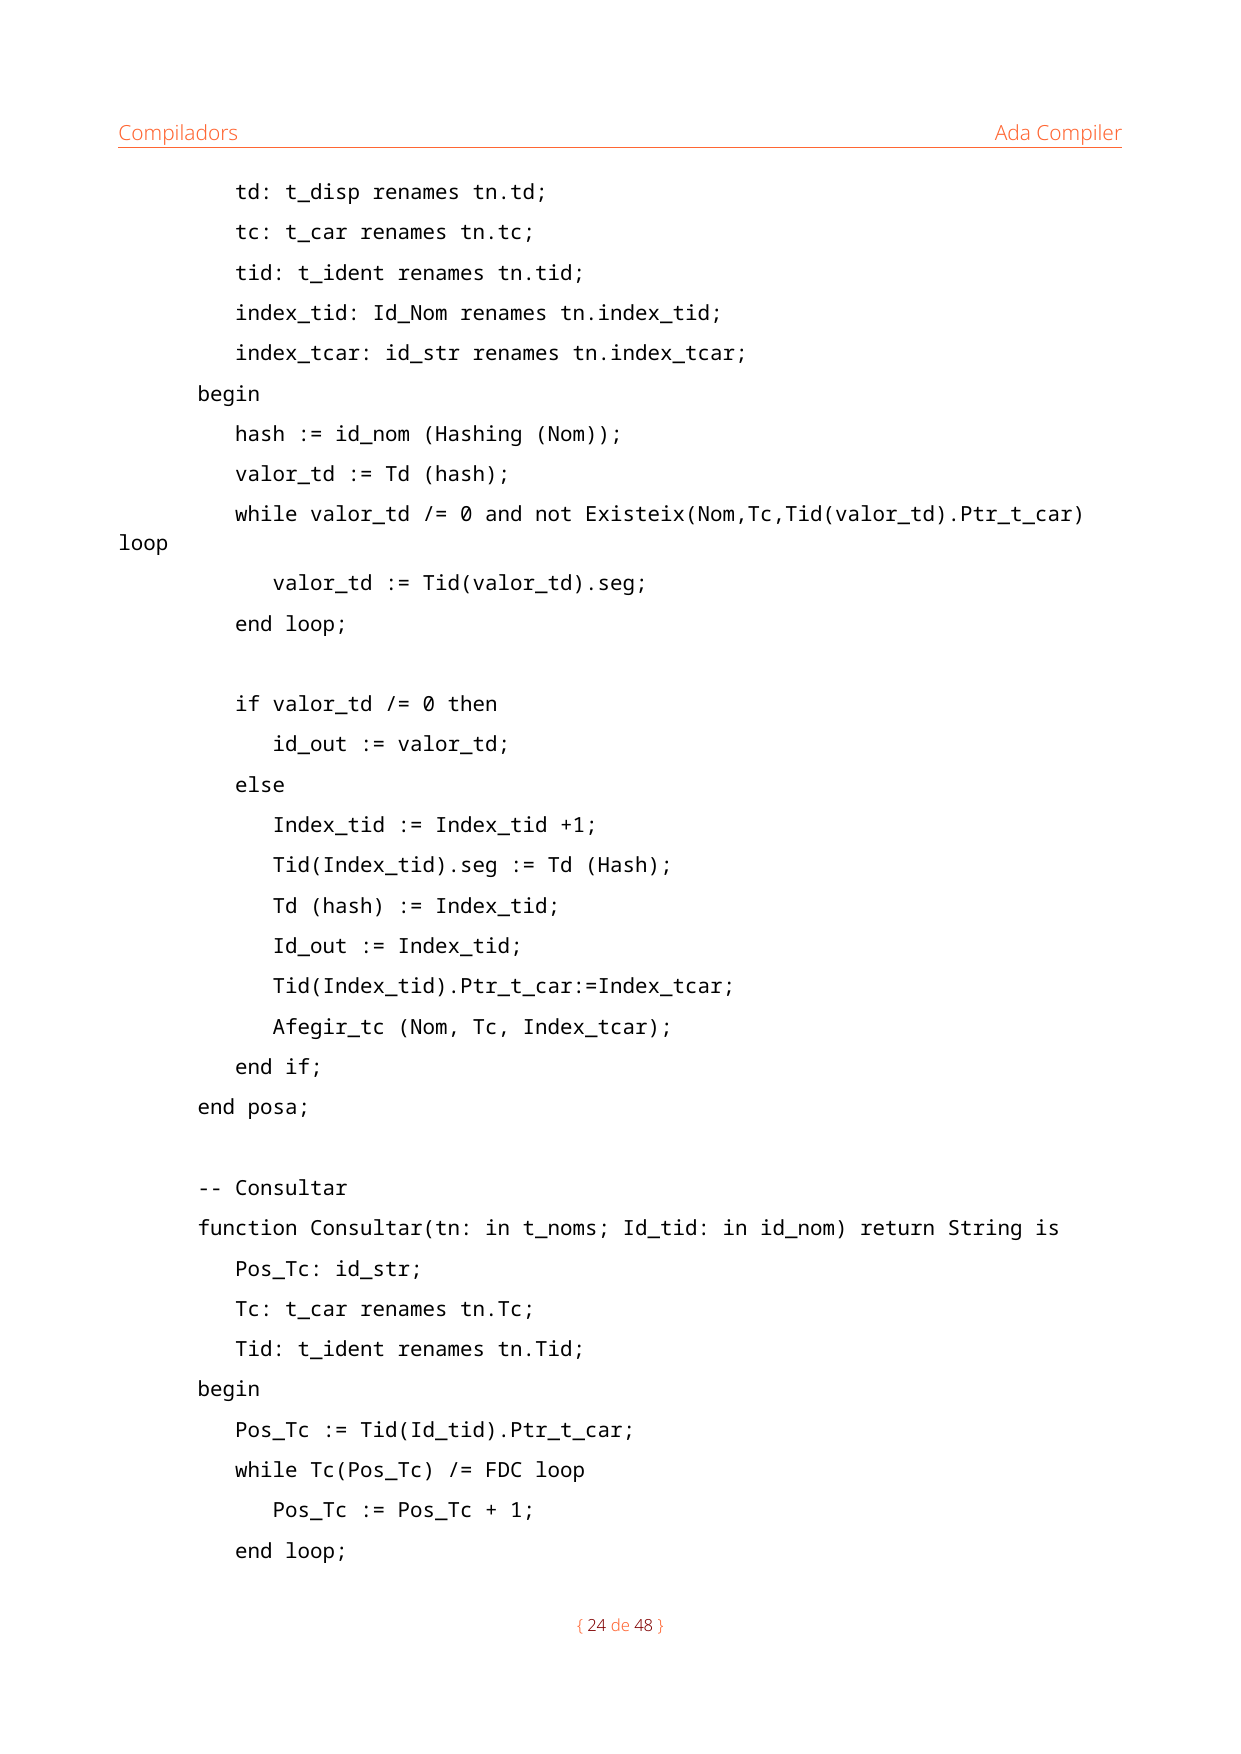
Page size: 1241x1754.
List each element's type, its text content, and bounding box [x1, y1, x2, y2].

text begin [118, 379, 1122, 407]
text end posa; [118, 1092, 1122, 1121]
text end loop; [118, 609, 1122, 637]
text hash := id_nom (Hashing (Nom)); [118, 419, 1122, 447]
text Afegir_tc (Nom, Tc, Index_tcar); [118, 1012, 1122, 1040]
text tc: t_car renames tn.tc; [118, 217, 1122, 246]
text end if; [118, 1052, 1122, 1081]
text Td (hash) := Index_tid; [118, 891, 1122, 919]
text valor_td := Td (hash); [118, 459, 1122, 488]
text Tid(Index_tid).Ptr_t_car:=Index_tcar; [118, 971, 1122, 1000]
text index_tcar: id_str renames tn.index_tcar; [118, 338, 1122, 367]
text else [118, 770, 1122, 798]
text td: t_disp renames tn.td; [118, 177, 1122, 206]
text Index_tid := Index_tid +1; [118, 810, 1122, 839]
text -- Consultar [118, 1173, 1122, 1201]
text Pos_Tc := Tid(Id_tid).Ptr_t_car; [118, 1415, 1122, 1443]
text index_tid: Id_Nom renames tn.index_tid; [118, 298, 1122, 326]
text Pos_Tc := Pos_Tc + 1; [118, 1496, 1122, 1524]
text if valor_td /= 0 then [118, 689, 1122, 718]
text while valor_td /= 0 and not Existeix(Nom,Tc,Tid(valor_td).Ptr_t_car) loop [118, 499, 1122, 556]
text begin [118, 1374, 1122, 1403]
text valor_td := Tid(valor_td).seg; [118, 568, 1122, 597]
text Tid: t_ident renames tn.Tid; [118, 1334, 1122, 1363]
text Pos_Tc: id_str; [118, 1254, 1122, 1282]
text function Consultar(tn: in t_noms; Id_tid: in id_nom) return String is [118, 1213, 1122, 1242]
text id_out := valor_td; [118, 729, 1122, 758]
text tid: t_ident renames tn.tid; [118, 258, 1122, 286]
text Tc: t_car renames tn.Tc; [118, 1294, 1122, 1322]
text Tid(Index_tid).seg := Td (Hash); [118, 851, 1122, 879]
text end loop; [118, 1536, 1122, 1564]
text Id_out := Index_tid; [118, 931, 1122, 959]
text while Tc(Pos_Tc) /= FDC loop [118, 1455, 1122, 1484]
